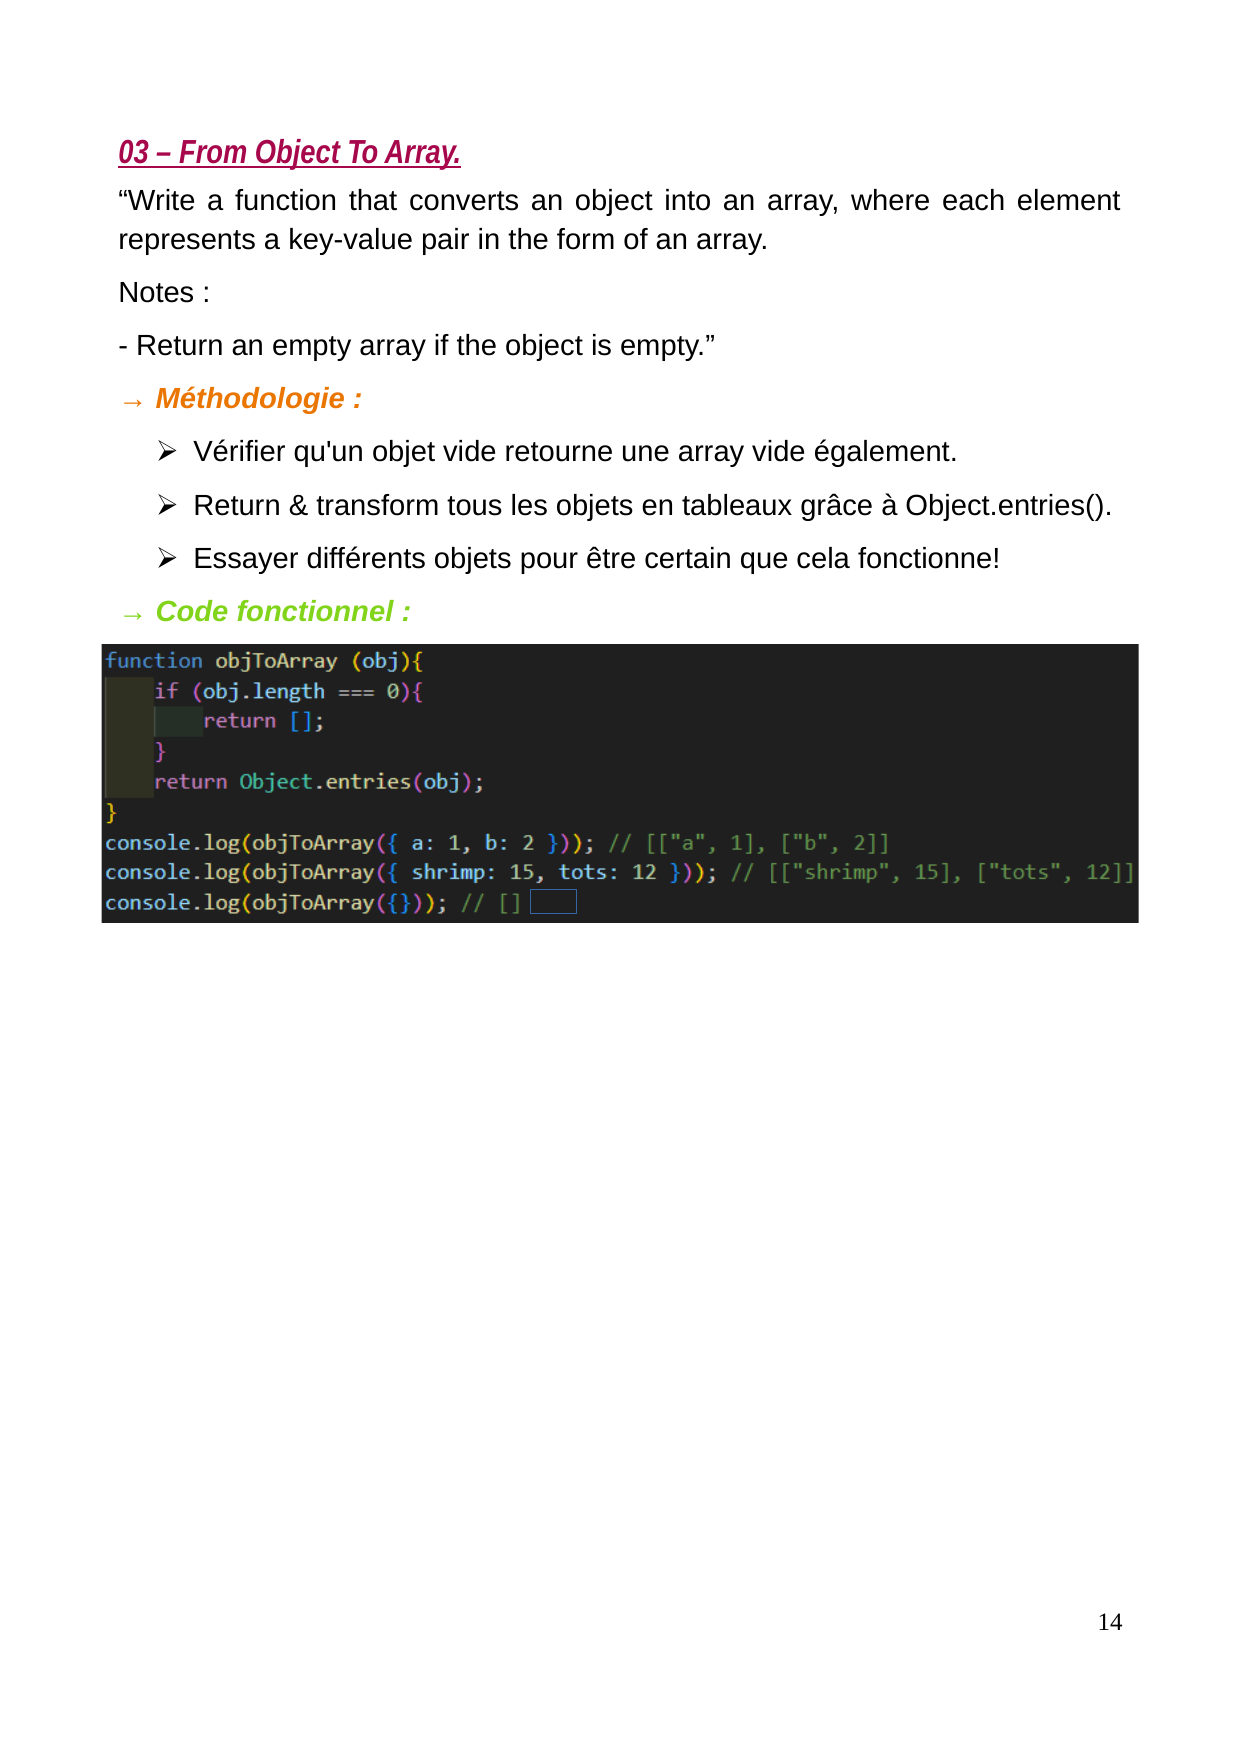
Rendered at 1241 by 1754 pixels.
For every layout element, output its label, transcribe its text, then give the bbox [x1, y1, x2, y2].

text → Méthodologie : [118, 381, 1122, 415]
text Notes : [118, 275, 1122, 309]
list Vérifier qu'un objet vide retourne une array vide également. [156, 434, 1122, 468]
picture [101, 644, 1139, 923]
text → Code fonctionnel : [118, 594, 1122, 628]
subtitle 03 – From Object To Array. [118, 133, 1122, 171]
text “Write a function that converts an object into an array, where each element represents a key-value pair in the form of an array. [118, 183, 1122, 256]
list Essayer différents objets pour être certain que cela fonctionne! [156, 541, 1122, 575]
list Return & transform tous les objets en tableaux grâce à Object.entries(). [156, 488, 1122, 522]
text - Return an empty array if the object is empty.” [118, 328, 1122, 362]
